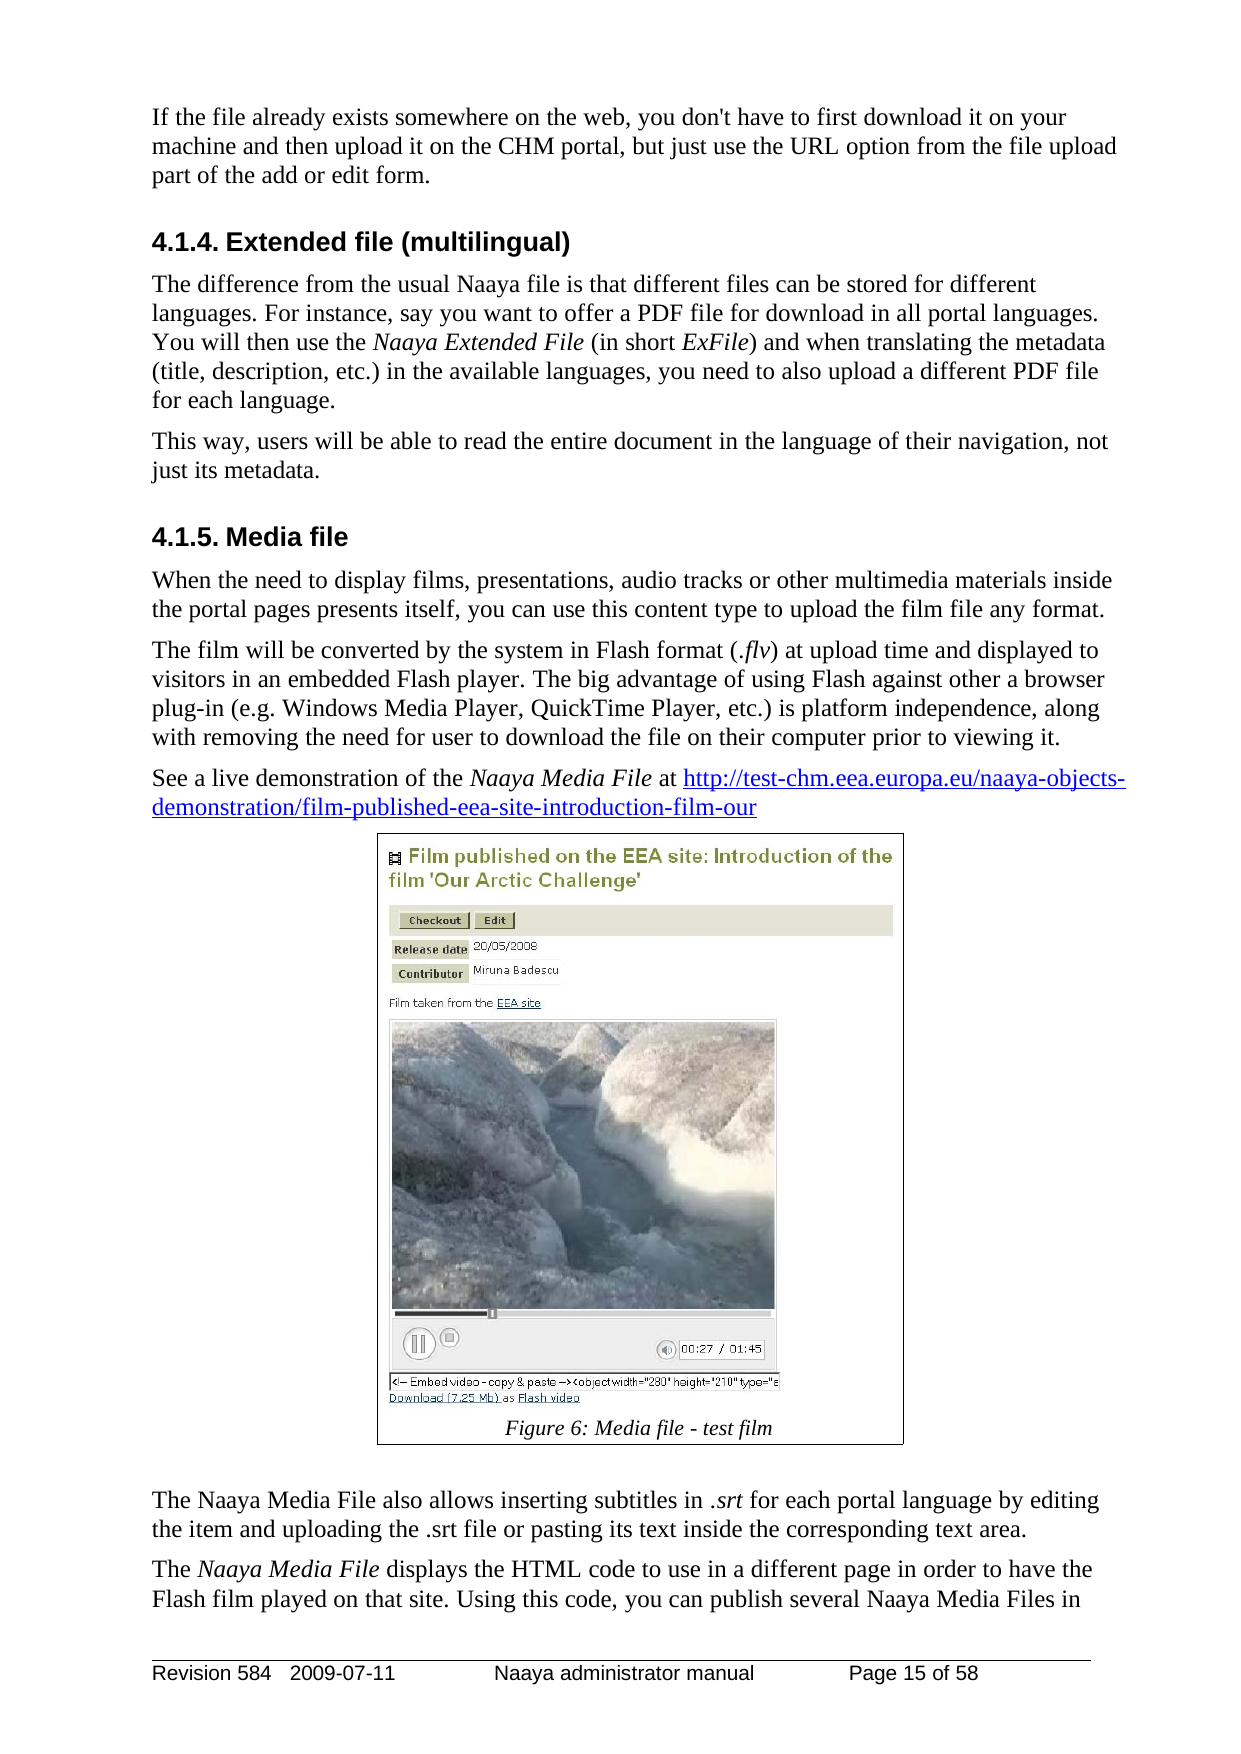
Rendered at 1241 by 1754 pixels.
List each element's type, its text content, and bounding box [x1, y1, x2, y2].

text This way, users will be able to read the entire document in the language of their navigation, not just its metadata. [152, 426, 1128, 484]
text See a live demonstration of the Naaya Media File at http://test-chm.eea.europa.eu/naaya-objects-demonstration/film-published-eea-site-introduction-film-our [152, 762, 1128, 821]
text When the need to display films, presentations, audio tracks or other multimedia materials inside the portal pages presents itself, you can use this content type to upload the film file any format. [152, 564, 1128, 623]
picture [380, 835, 900, 1415]
text Figure 6: Media file - test film [380, 1415, 899, 1441]
subtitle Media file [152, 521, 1128, 552]
text The Naaya Media File also allows inserting subtitles in .srt for each portal language by editing the item and uploading the .srt file or pasting its text inside the corresponding text area. [152, 1484, 1128, 1543]
text The film will be converted by the system in Flash format (.flv) at upload time and displayed to visitors in an embedded Flash player. The big advantage of using Flash against other a browser plug-in (e.g. Windows Media Player, QuickTime Player, etc.) is platform independence, along with removing the need for user to download the file on their computer prior to viewing it. [152, 634, 1128, 751]
text The difference from the usual Naaya file is that different files can be stored for different languages. For instance, say you want to offer a PDF file for download in all portal languages. You will then use the Naaya Extended File (in short ExFile) and when translating the metadata (title, description, etc.) in the available languages, you need to also upload a different PDF file for each language. [152, 269, 1128, 414]
subtitle Extended file (multilingual) [152, 226, 1128, 257]
text If the file already exists somewhere on the web, you don't have to first download it on your machine and then upload it on the CHM portal, but just use the URL option from the file upload part of the add or edit form. [152, 102, 1128, 189]
text The Naaya Media File displays the HTML code to use in a different page in order to have the Flash film played on that site. Using this code, you can publish several Naaya Media Files in [152, 1554, 1128, 1612]
